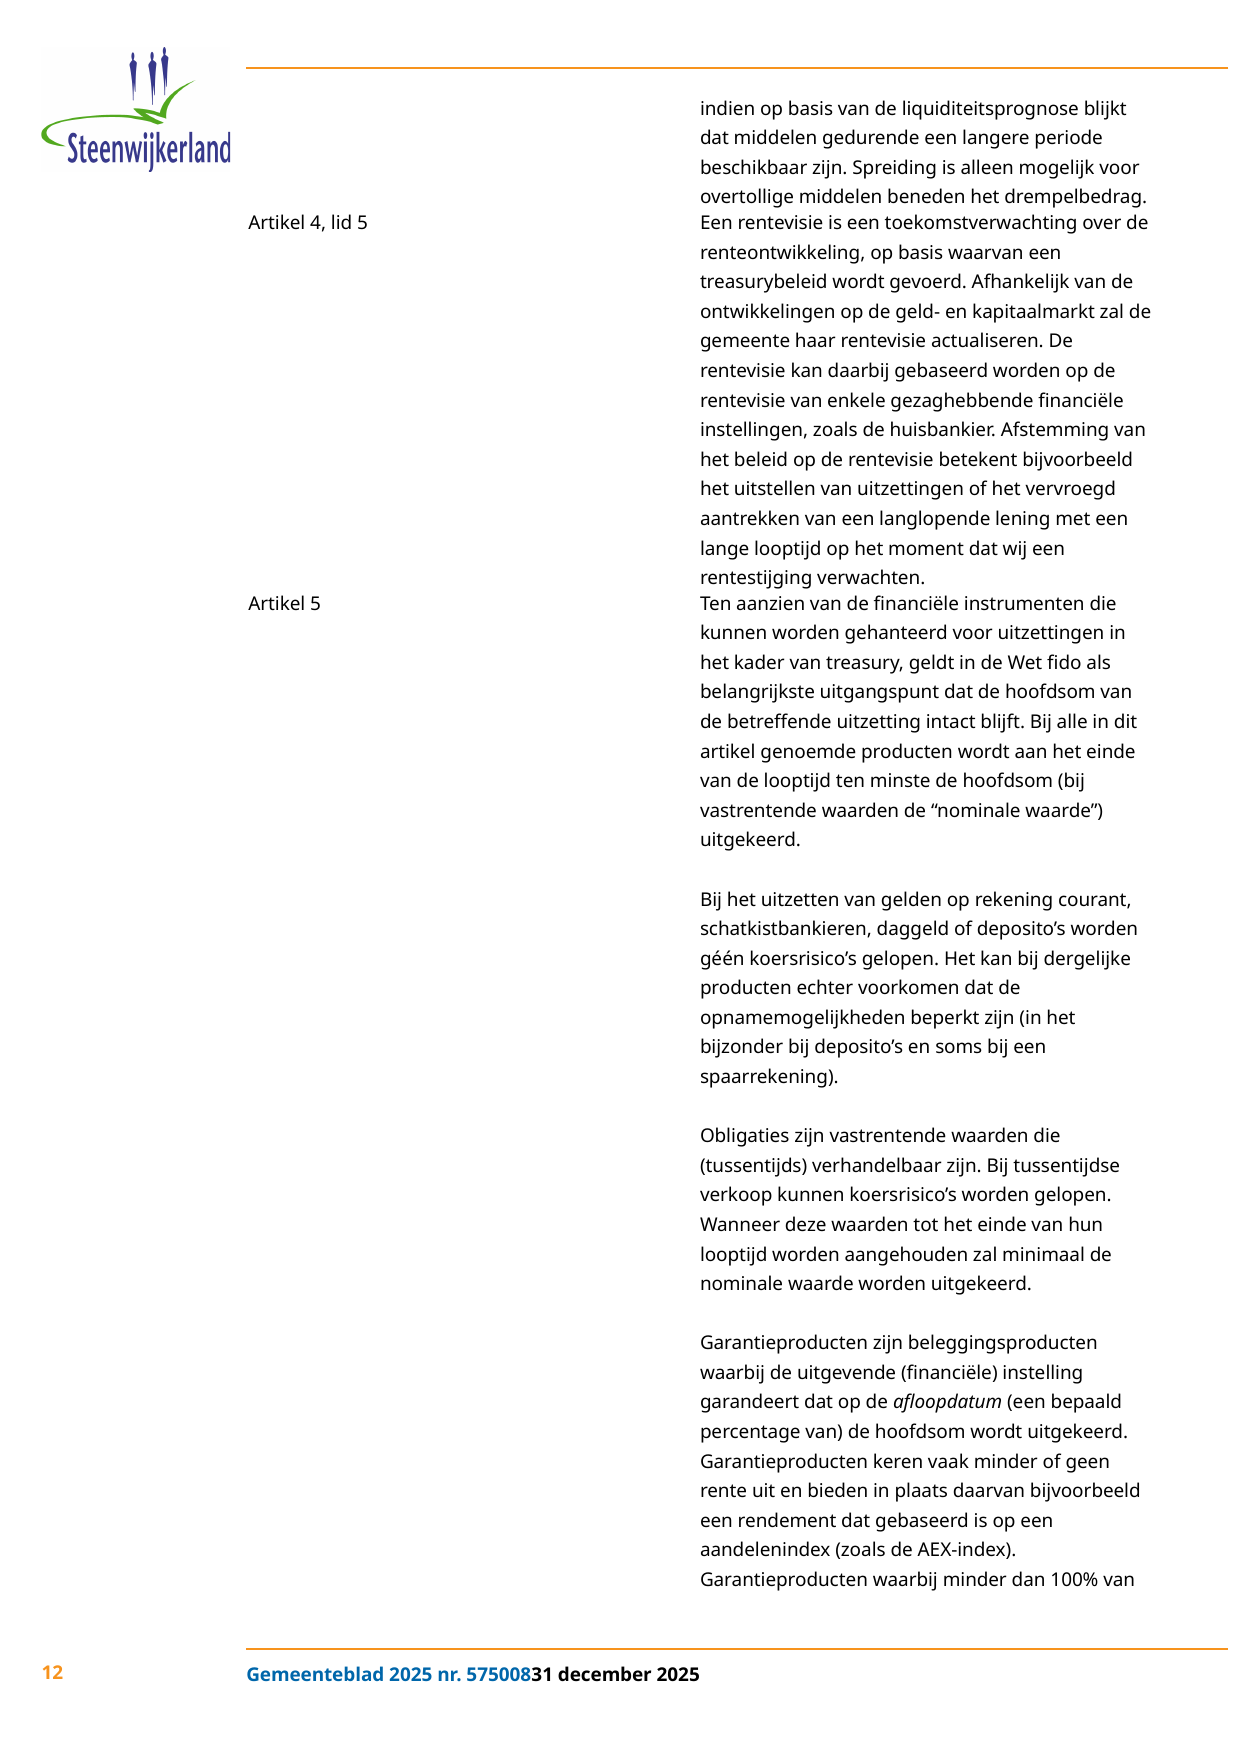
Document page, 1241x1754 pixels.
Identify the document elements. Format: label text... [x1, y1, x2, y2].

table_cell [248, 95, 700, 209]
table_cell indien op basis van de liquiditeitsprognose blijkt dat middelen gedurende een langere periode beschikbaar zijn. Spreiding is alleen mogelijk voor overtollige middelen beneden het drempelbedrag. [700, 95, 1152, 209]
table_cell Artikel 4, lid 5 [248, 209, 700, 590]
picture [41, 47, 231, 172]
table_cell Ten aanzien van de financiële instrumenten die kunnen worden gehanteerd voor uitzettingen in het kader van treasury, geldt in de Wet fido als belangrijkste uitgangspunt dat de hoofdsom van de betreffende uitzetting intact blijft. Bij alle in dit artikel genoemde producten wordt aan het einde van de looptijd ten minste de hoofdsom (bij vastrentende waarden de “nominale waarde”) uitgekeerd. Bij het uitzetten van gelden op rekening courant, schatkistbankieren, daggeld of deposito’s worden géén koersrisico’s gelopen. Het kan bij dergelijke producten echter voorkomen dat de opnamemogelijkheden beperkt zijn (in het bijzonder bij deposito’s en soms bij een spaarrekening). Obligaties zijn vastrentende waarden die (tussentijds) verhandelbaar zijn. Bij tussentijdse verkoop kunnen koersrisico’s worden gelopen. Wanneer deze waarden tot het einde van hun looptijd worden aangehouden zal minimaal de nominale waarde worden uitgekeerd. Garantieproducten zijn beleggingsproducten waarbij de uitgevende (financiële) instelling garandeert dat op de afloopdatum (een bepaald percentage van) de hoofdsom wordt uitgekeerd. Garantieproducten keren vaak minder of geen rente uit en bieden in plaats daarvan bijvoorbeeld een rendement dat gebaseerd is op een aandelenindex (zoals de AEX-index). Garantieproducten waarbij minder dan 100% van [700, 590, 1152, 1592]
table_cell Een rentevisie is een toekomstverwachting over de renteontwikkeling, op basis waarvan een treasurybeleid wordt gevoerd. Afhankelijk van de ontwikkelingen op de geld- en kapitaalmarkt zal de gemeente haar rentevisie actualiseren. De rentevisie kan daarbij gebaseerd worden op de rentevisie van enkele gezaghebbende financiële instellingen, zoals de huisbankier. Afstemming van het beleid op de rentevisie betekent bijvoorbeeld het uitstellen van uitzettingen of het vervroegd aantrekken van een langlopende lening met een lange looptijd op het moment dat wij een rentestijging verwachten. [700, 209, 1152, 590]
table_cell Artikel 5 [248, 590, 700, 1592]
